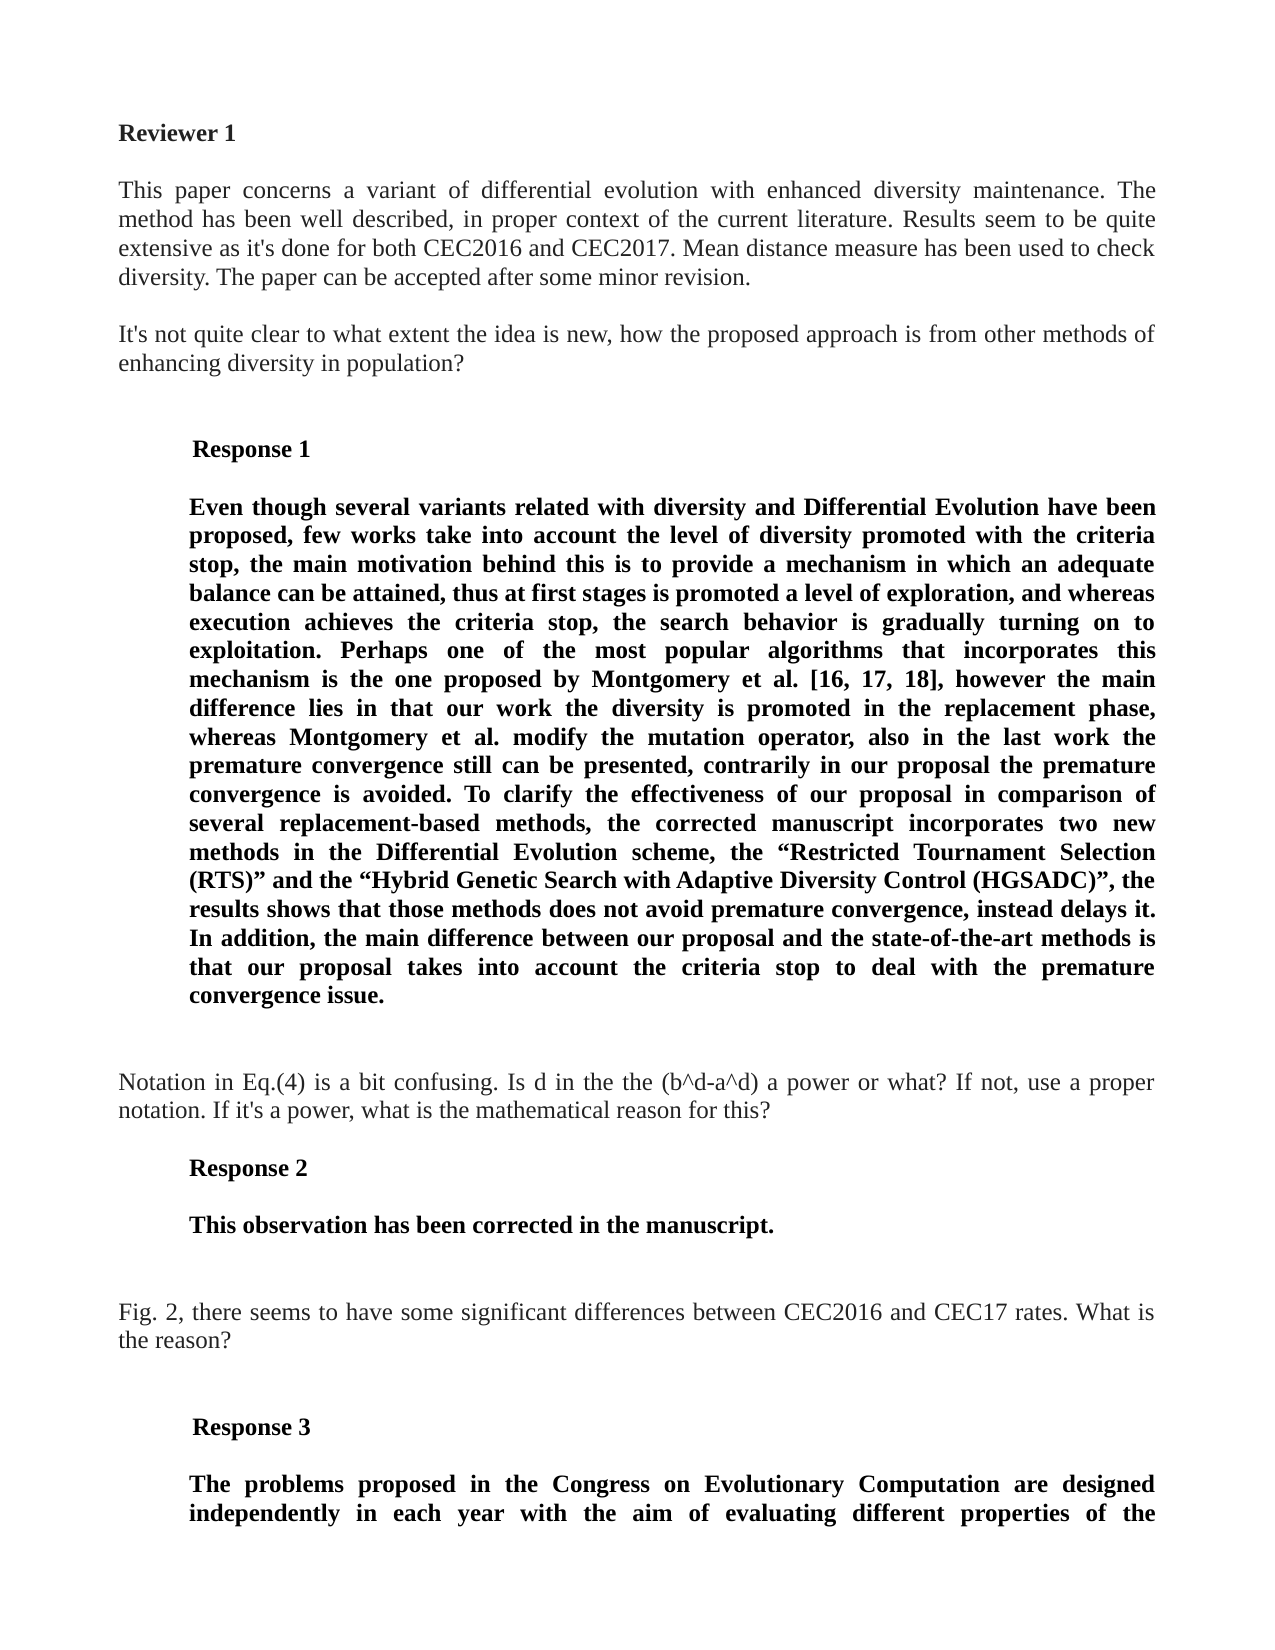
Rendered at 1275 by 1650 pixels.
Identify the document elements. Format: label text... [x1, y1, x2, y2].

text Fig. 2, there seems to have some significant differences between CEC2016 and CEC17 rates. What is the reason? [118, 1297, 1157, 1354]
text Response 1 [118, 434, 1157, 463]
text Reviewer 1 [118, 118, 1157, 147]
text This observation has been corrected in the manuscript. [189, 1211, 1157, 1239]
text This paper concerns a variant of differential evolution with enhanced diversity maintenance. The method has been well described, in proper context of the current literature. Results seem to be quite extensive as it's done for both CEC2016 and CEC2017. Mean distance measure has been used to check diversity. The paper can be accepted after some minor revision. [118, 176, 1157, 291]
text Notation in Eq.(4) is a bit confusing. Is d in the the (b^d-a^d) a power or what? If not, use a proper notation. If it's a power, what is the mathematical reason for this? [118, 1067, 1157, 1124]
text Response 3 [118, 1412, 1157, 1441]
text Even though several variants related with diversity and Differential Evolution have been proposed, few works take into account the level of diversity promoted with the criteria stop, the main motivation behind this is to provide a mechanism in which an adequate balance can be attained, thus at first stages is promoted a level of exploration, and whereas execution achieves the criteria stop, the search behavior is gradually turning on to exploitation. Perhaps one of the most popular algorithms that incorporates this mechanism is the one proposed by Montgomery et al. [16, 17, 18], however the main difference lies in that our work the diversity is promoted in the replacement phase, whereas Montgomery et al. modify the mutation operator, also in the last work the premature convergence still can be presented, contrarily in our proposal the premature convergence is avoided. To clarify the effectiveness of our proposal in comparison of several replacement-based methods, the corrected manuscript incorporates two new methods in the Differential Evolution scheme, the “Restricted Tournament Selection (RTS)” and the “Hybrid Genetic Search with Adaptive Diversity Control (HGSADC)”, the results shows that those methods does not avoid premature convergence, instead delays it. In addition, the main difference between our proposal and the state-of-the-art methods is that our proposal takes into account the criteria stop to deal with the premature convergence issue. [189, 492, 1157, 1009]
text The problems proposed in the Congress on Evolutionary Computation are designed independently in each year with the aim of evaluating different properties of the [189, 1469, 1157, 1527]
text It's not quite clear to what extent the idea is new, how the proposed approach is from other methods of enhancing diversity in population? [118, 319, 1157, 377]
text Response 2 [189, 1153, 1157, 1182]
